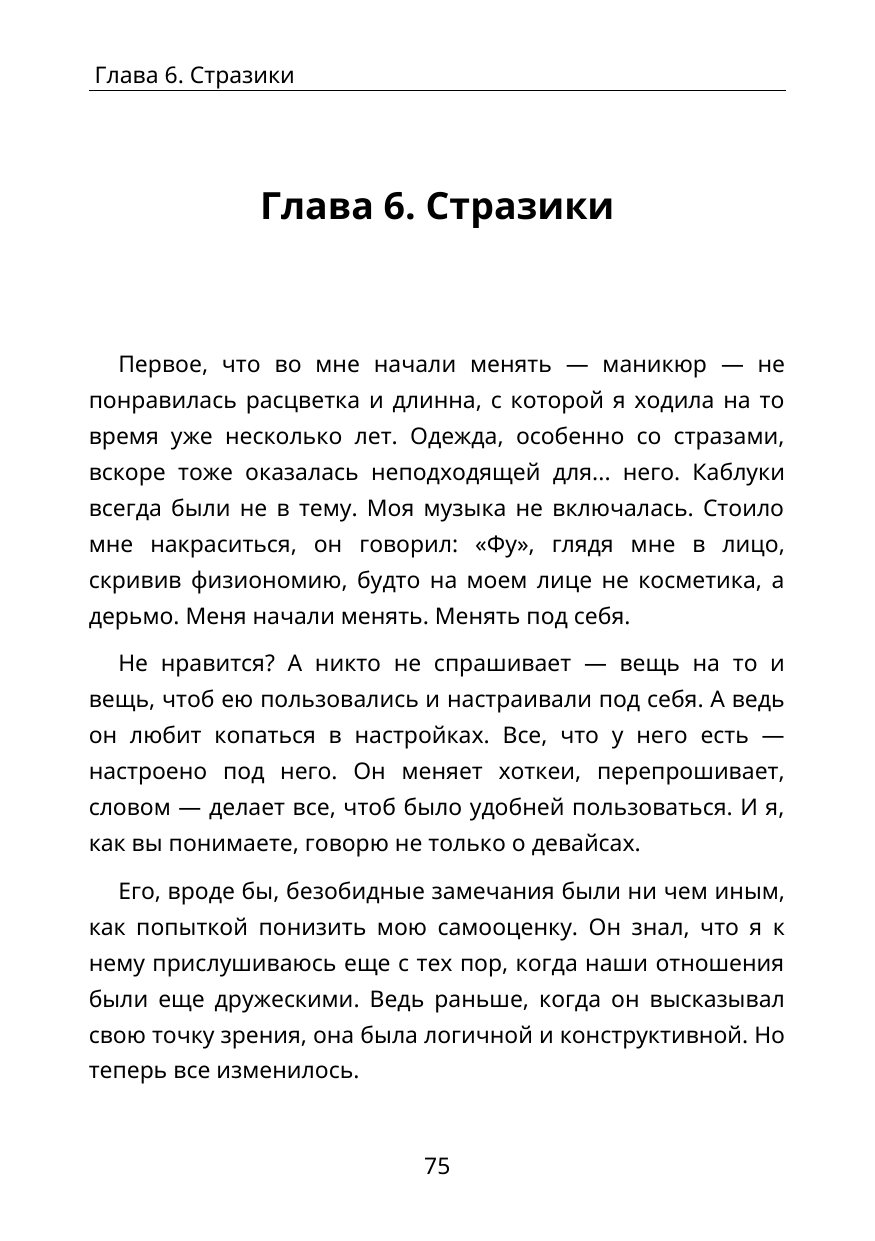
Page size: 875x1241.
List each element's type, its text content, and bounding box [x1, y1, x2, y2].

subtitle Глава 6. Стразики [88, 179, 786, 230]
text Его, вроде бы, безобидные замечания были ни чем иным, как попыткой понизить мою самооценку. Он знал, что я к нему прислушиваюсь еще с тех пор, когда наши отношения были еще дружескими. Ведь раньше, когда он высказывал свою точку зрения, она была логичной и конструктивной. Но теперь все изменилось. [88, 875, 786, 1086]
text Не нравится? А никто не спрашивает — вещь на то и вещь, чтоб ею пользовались и настраивали под себя. А ведь он любит копаться в настройках. Все, что у него есть — настроено под него. Он меняет хоткеи, перепрошивает, словом — делает все, чтоб было удобней пользоваться. И я, как вы понимаете, говорю не только о девайсах. [88, 647, 786, 858]
text Первое, что во мне начали менять — маникюр — не понравилась расцветка и длинна, с которой я ходила на то время уже несколько лет. Одежда, особенно со стразами, вскоре тоже оказалась неподходящей для... него. Каблуки всегда были не в тему. Моя музыка не включалась. Стоило мне накраситься, он говорил: «Фу», глядя мне в лицо, скривив физиономию, будто на моем лице не косметика, а дерьмо. Меня начали менять. Менять под себя. [88, 348, 786, 631]
